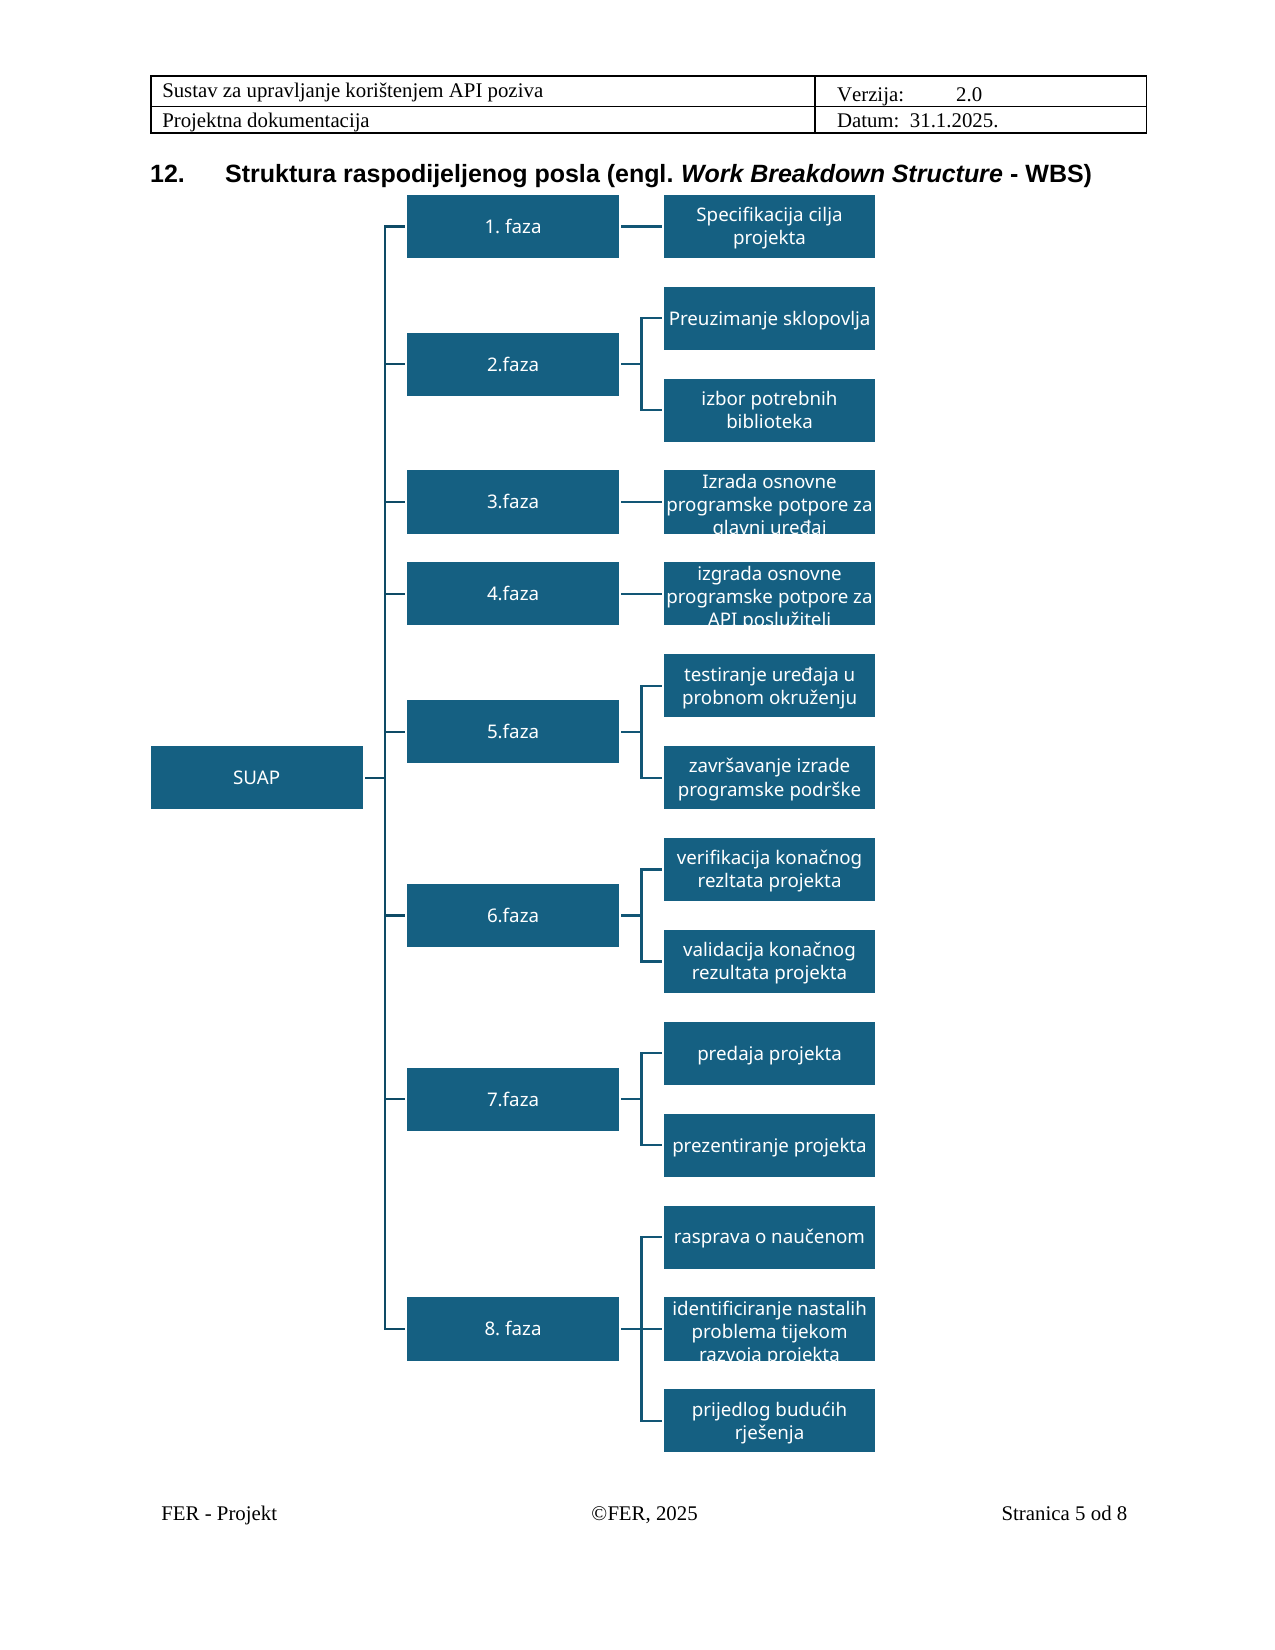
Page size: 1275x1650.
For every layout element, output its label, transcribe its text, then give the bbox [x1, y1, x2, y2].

subtitle Struktura raspodijeljenog posla (engl. Work Breakdown Structure - WBS) [150, 159, 1125, 188]
